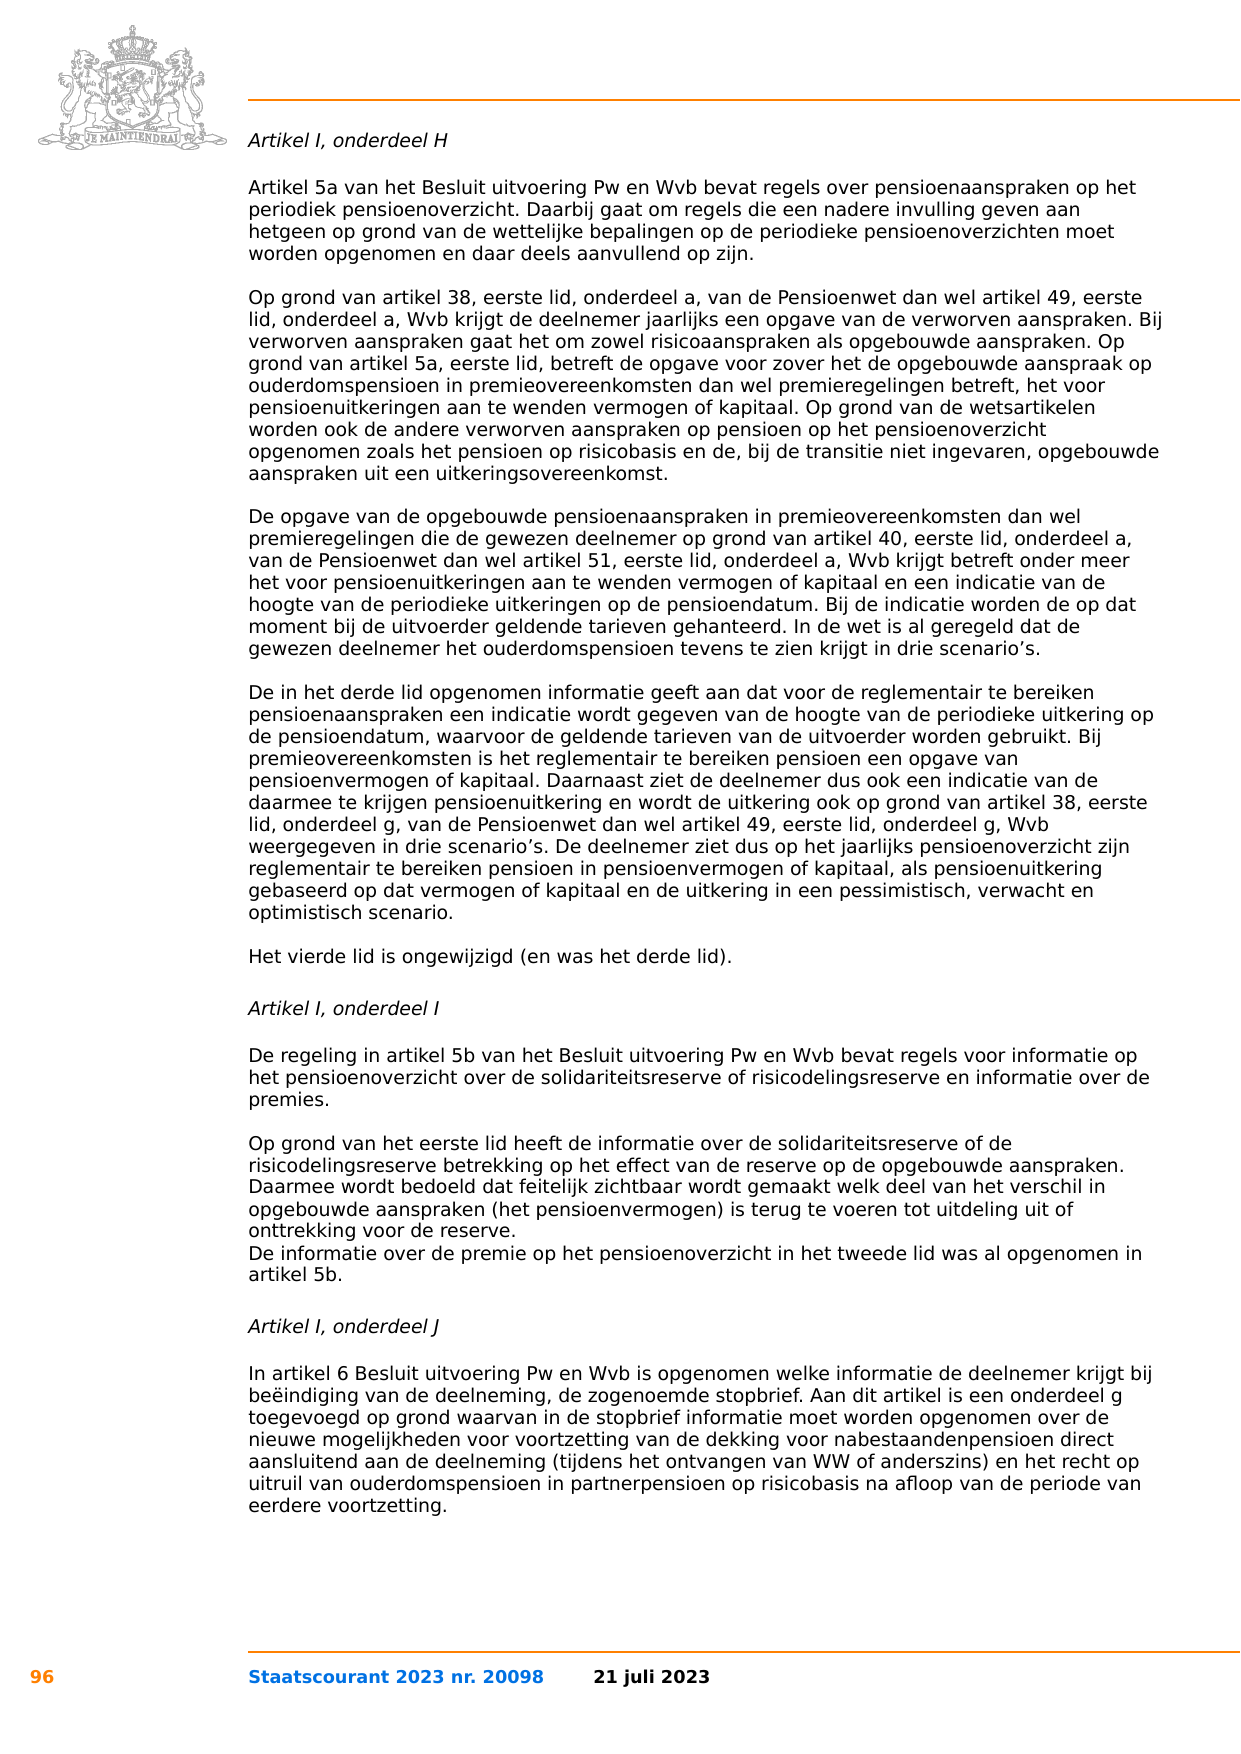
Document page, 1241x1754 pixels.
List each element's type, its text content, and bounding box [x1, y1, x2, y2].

text Het vierde lid is ongewijzigd (en was het derde lid). [248, 946, 1163, 968]
text In artikel 6 Besluit uitvoering Pw en Wvb is opgenomen welke informatie de deelnemer krijgt bij beëindiging van de deelneming, de zogenoemde stopbrief. Aan dit artikel is een onderdeel g toegevoegd op grond waarvan in de stopbrief informatie moet worden opgenomen over de nieuwe mogelijkheden voor voortzetting van de dekking voor nabestaandenpensioen direct aansluitend aan de deelneming (tijdens het ontvangen van WW of anderszins) en het recht op uitruil van ouderdomspensioen in partnerpensioen op risicobasis na afloop van de periode van eerdere voortzetting. [248, 1363, 1163, 1517]
subtitle Artikel I, onderdeel H [248, 130, 1163, 152]
text De opgave van de opgebouwde pensioenaanspraken in premieovereenkomsten dan wel premieregelingen die de gewezen deelnemer op grond van artikel 40, eerste lid, onderdeel a, van de Pensioenwet dan wel artikel 51, eerste lid, onderdeel a, Wvb krijgt betreft onder meer het voor pensioenuitkeringen aan te wenden vermogen of kapitaal en een indicatie van de hoogte van de periodieke uitkeringen op de pensioendatum. Bij de indicatie worden de op dat moment bij de uitvoerder geldende tarieven gehanteerd. In de wet is al geregeld dat de gewezen deelnemer het ouderdomspensioen tevens te zien krijgt in drie scenario’s. [248, 506, 1163, 660]
text Artikel 5a van het Besluit uitvoering Pw en Wvb bevat regels over pensioenaanspraken op het periodiek pensioenoverzicht. Daarbij gaat om regels die een nadere invulling geven aan hetgeen op grond van de wettelijke bepalingen op de periodieke pensioenoverzichten moet worden opgenomen en daar deels aanvullend op zijn. [248, 177, 1163, 265]
picture [38, 25, 227, 150]
text De in het derde lid opgenomen informatie geeft aan dat voor de reglementair te bereiken pensioenaanspraken een indicatie wordt gegeven van de hoogte van de periodieke uitkering op de pensioendatum, waarvoor de geldende tarieven van de uitvoerder worden gebruikt. Bij premieovereenkomsten is het reglementair te bereiken pensioen een opgave van pensioenvermogen of kapitaal. Daarnaast ziet de deelnemer dus ook een indicatie van de daarmee te krijgen pensioenuitkering en wordt de uitkering ook op grond van artikel 38, eerste lid, onderdeel g, van de Pensioenwet dan wel artikel 49, eerste lid, onderdeel g, Wvb weergegeven in drie scenario’s. De deelnemer ziet dus op het jaarlijks pensioenoverzicht zijn reglementair te bereiken pensioen in pensioenvermogen of kapitaal, als pensioenuitkering gebaseerd op dat vermogen of kapitaal en de uitkering in een pessimistisch, verwacht en optimistisch scenario. [248, 682, 1163, 924]
text Op grond van artikel 38, eerste lid, onderdeel a, van de Pensioenwet dan wel artikel 49, eerste lid, onderdeel a, Wvb krijgt de deelnemer jaarlijks een opgave van de verworven aanspraken. Bij verworven aanspraken gaat het om zowel risicoaanspraken als opgebouwde aanspraken. Op grond van artikel 5a, eerste lid, betreft de opgave voor zover het de opgebouwde aanspraak op ouderdomspensioen in premieovereenkomsten dan wel premieregelingen betreft, het voor pensioenuitkeringen aan te wenden vermogen of kapitaal. Op grond van de wetsartikelen worden ook de andere verworven aanspraken op pensioen op het pensioenoverzicht opgenomen zoals het pensioen op risicobasis en de, bij de transitie niet ingevaren, opgebouwde aanspraken uit een uitkeringsovereenkomst. [248, 287, 1163, 484]
subtitle Artikel I, onderdeel I [248, 998, 1163, 1020]
text De regeling in artikel 5b van het Besluit uitvoering Pw en Wvb bevat regels voor informatie op het pensioenoverzicht over de solidariteitsreserve of risicodelingsreserve en informatie over de premies. [248, 1045, 1163, 1111]
text De informatie over de premie op het pensioenoverzicht in het tweede lid was al opgenomen in artikel 5b. [248, 1242, 1163, 1286]
text Op grond van het eerste lid heeft de informatie over de solidariteitsreserve of de risicodelingsreserve betrekking op het effect van de reserve op de opgebouwde aanspraken. Daarmee wordt bedoeld dat feitelijk zichtbaar wordt gemaakt welk deel van het verschil in opgebouwde aanspraken (het pensioenvermogen) is terug te voeren tot uitdeling uit of onttrekking voor de reserve. [248, 1132, 1163, 1242]
subtitle Artikel I, onderdeel J [248, 1316, 1163, 1338]
